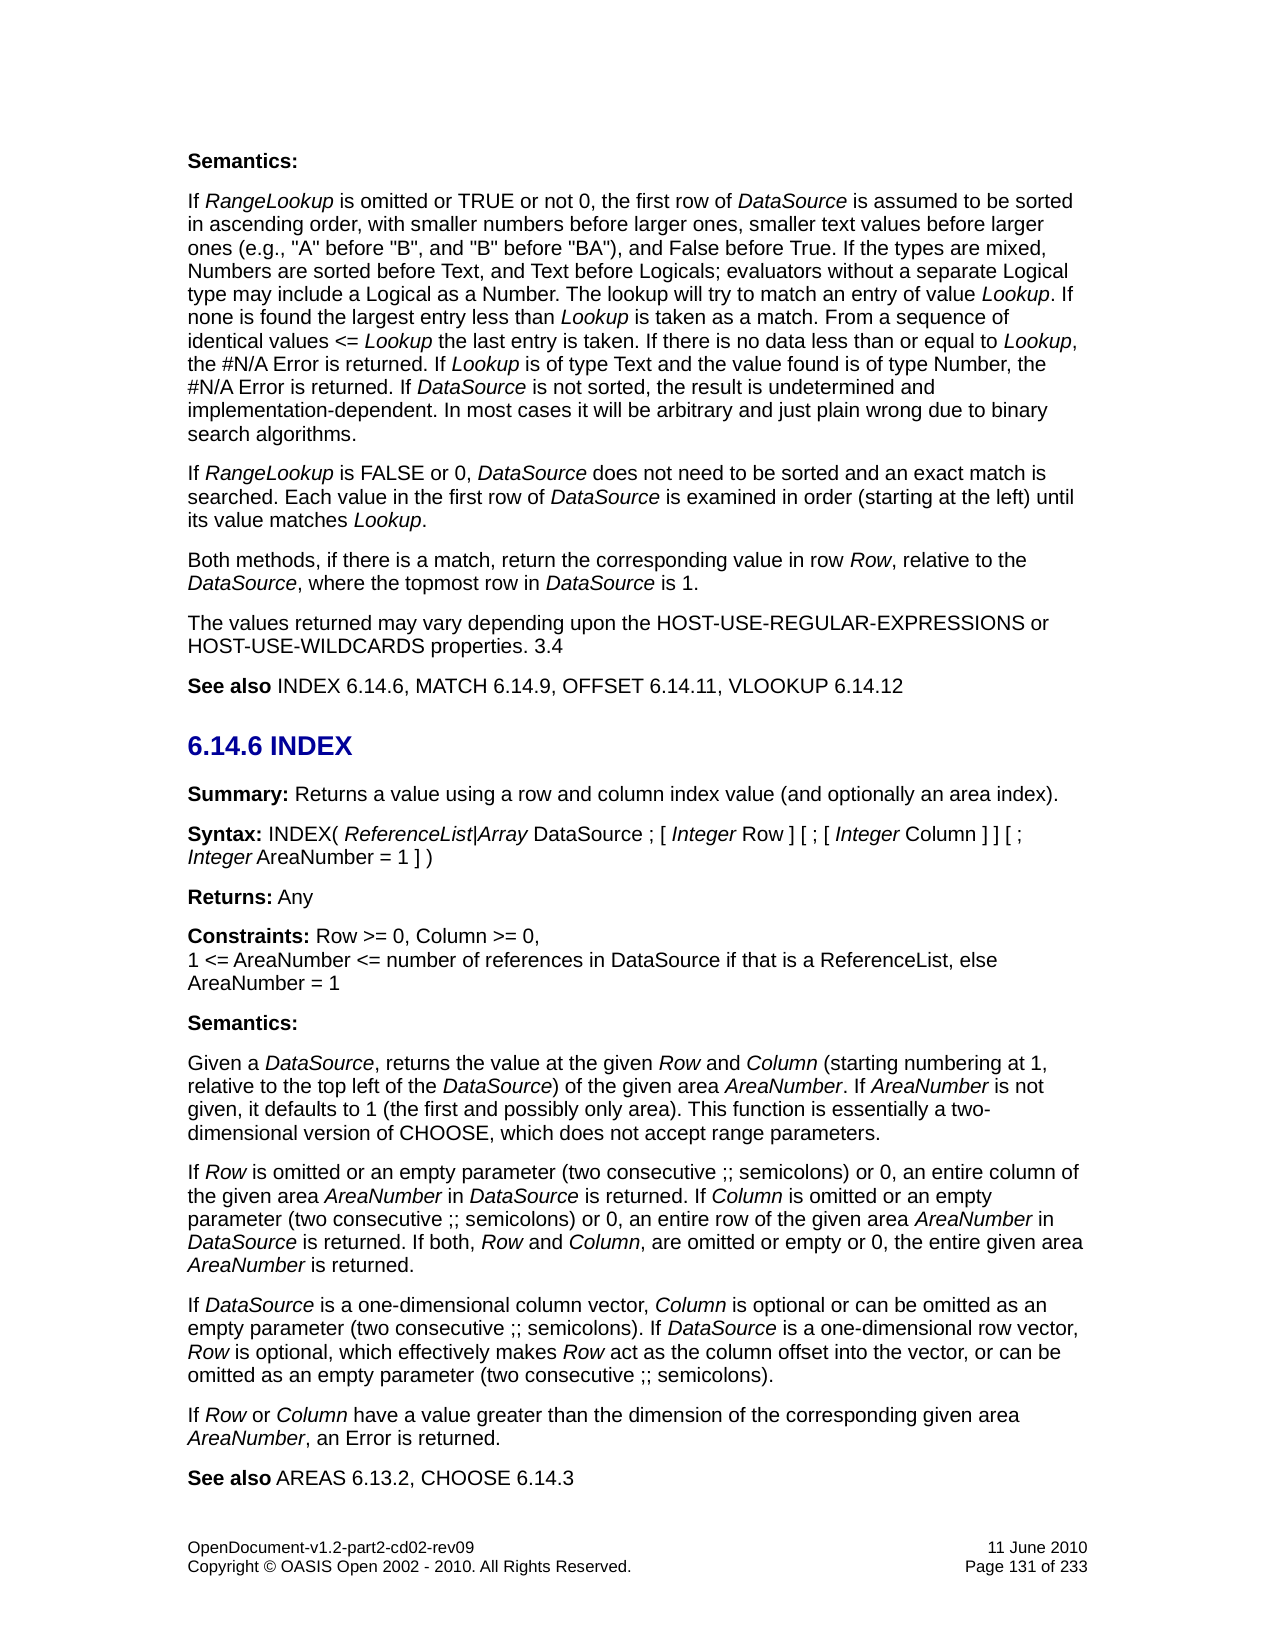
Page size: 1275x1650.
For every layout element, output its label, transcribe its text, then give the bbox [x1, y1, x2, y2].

text If Row is omitted or an empty parameter (two consecutive ;; semicolons) or 0, an entire column of the given area AreaNumber in DataSource is returned. If Column is omitted or an empty parameter (two consecutive ;; semicolons) or 0, an entire row of the given area AreaNumber in DataSource is returned. If both, Row and Column, are omitted or empty or 0, the entire given area AreaNumber is returned. [187, 1161, 1088, 1277]
text Semantics: [187, 150, 1088, 173]
text Given a DataSource, returns the value at the given Row and Column (starting numbering at 1, relative to the top left of the DataSource) of the given area AreaNumber. If AreaNumber is not given, it defaults to 1 (the first and possibly only area). This function is essentially a two-dimensional version of CHOOSE, which does not accept range parameters. [187, 1051, 1088, 1144]
text Returns: Any [187, 885, 1088, 908]
text If RangeLookup is omitted or TRUE or not 0, the first row of DataSource is assumed to be sorted in ascending order, with smaller numbers before larger ones, smaller text values before larger ones (e.g., "A" before "B", and "B" before "BA"), and False before True. If the types are mixed, Numbers are sorted before Text, and Text before Logicals; evaluators without a separate Logical type may include a Logical as a Number. The lookup will try to match an entry of value Lookup. If none is found the largest entry less than Lookup is taken as a match. From a sequence of identical values <= Lookup the last entry is taken. If there is no data less than or equal to Lookup, the #N/A Error is returned. If Lookup is of type Text and the value found is of type Number, the #N/A Error is returned. If DataSource is not sorted, the result is undetermined and implementation-dependent. In most cases it will be arbitrary and just plain wrong due to binary search algorithms. [187, 190, 1088, 445]
text Semantics: [187, 1012, 1088, 1035]
text See also INDEX 6.14.6, MATCH 6.14.9, OFFSET 6.14.11, VLOOKUP 6.14.12 [187, 675, 1088, 698]
text If RangeLookup is FALSE or 0, DataSource does not need to be sorted and an exact match is searched. Each value in the first row of DataSource is examined in order (starting at the left) until its value matches Lookup. [187, 462, 1088, 532]
text Syntax: INDEX( ReferenceList|Array DataSource ; [ Integer Row ] [ ; [ Integer Column ] ] [ ; Integer AreaNumber = 1 ] ) [187, 822, 1088, 869]
text Both methods, if there is a match, return the corresponding value in row Row, relative to the DataSource, where the topmost row in DataSource is 1. [187, 548, 1088, 595]
text If Row or Column have a value greater than the dimension of the corresponding given area AreaNumber, an Error is returned. [187, 1403, 1088, 1450]
text The values returned may vary depending upon the HOST-USE-REGULAR-EXPRESSIONS or HOST-USE-WILDCARDS properties. 3.4 [187, 612, 1088, 658]
subtitle INDEX [187, 731, 1088, 761]
text Summary: Returns a value using a row and column index value (and optionally an area index). [187, 782, 1088, 806]
text See also AREAS 6.13.2, CHOOSE 6.14.3 [187, 1467, 1088, 1490]
text Constraints: Row >= 0, Column >= 0, 1 <= AreaNumber <= number of references in DataSource if that is a ReferenceList, else AreaNumber = 1 [187, 925, 1088, 995]
text If DataSource is a one-dimensional column vector, Column is optional or can be omitted as an empty parameter (two consecutive ;; semicolons). If DataSource is a one-dimensional row vector, Row is optional, which effectively makes Row act as the column offset into the vector, or can be omitted as an empty parameter (two consecutive ;; semicolons). [187, 1294, 1088, 1387]
